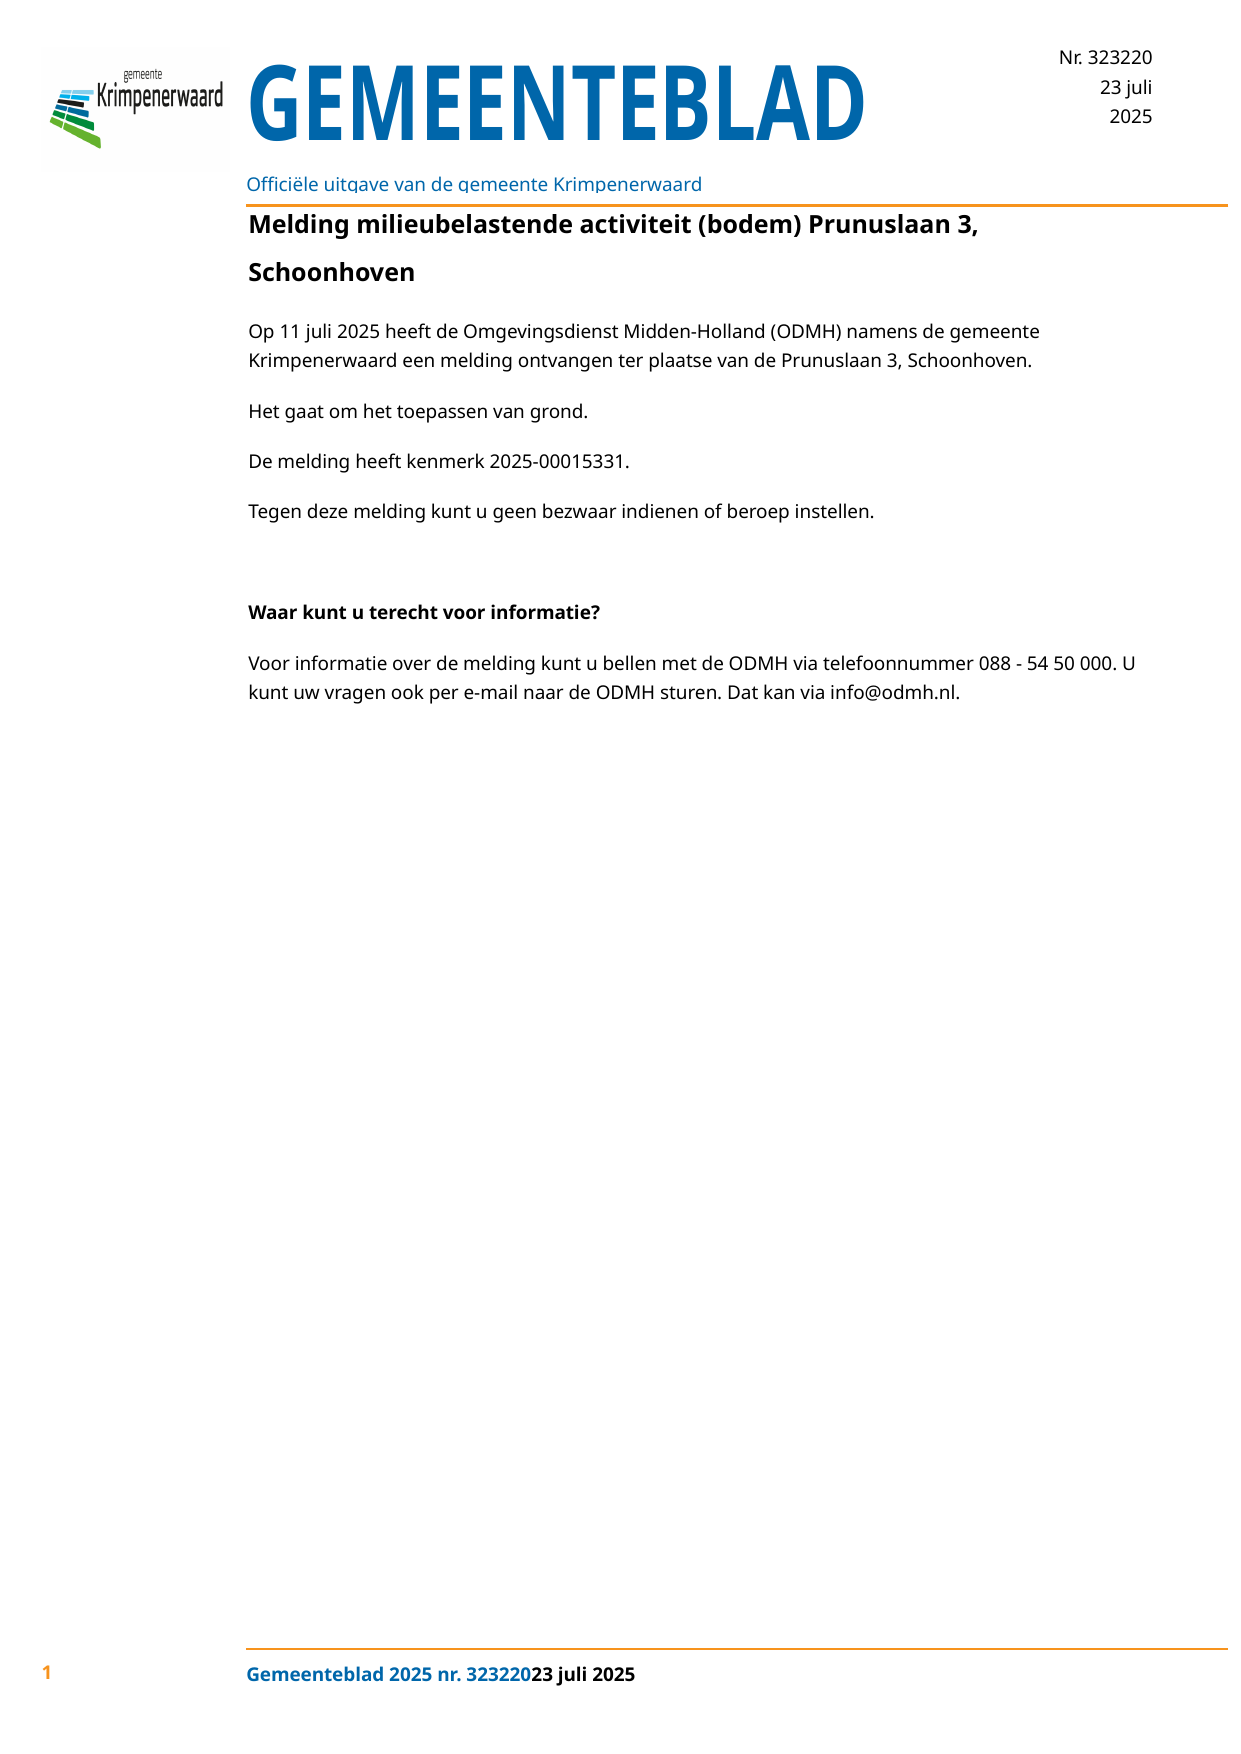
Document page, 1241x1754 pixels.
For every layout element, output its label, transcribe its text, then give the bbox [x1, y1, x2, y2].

text Op 11 juli 2025 heeft de Omgevingsdienst Midden-Holland (ODMH) namens de gemeente Krimpenerwaard een melding ontvangen ter plaatse van de Prunuslaan 3, Schoonhoven. [248, 318, 1152, 373]
text De melding heeft kenmerk 2025-00015331. [248, 448, 1152, 474]
text Waar kunt u terecht voor informatie? [248, 599, 1152, 625]
text Melding milieubelastende activiteit (bodem) Prunuslaan 3, Schoonhoven [248, 207, 1152, 288]
text Voor informatie over de melding kunt u bellen met de ODMH via telefoonnummer 088 - 54 50 000. U kunt uw vragen ook per e-mail naar de ODMH sturen. Dat kan via info@odmh.nl. [248, 650, 1152, 705]
text Het gaat om het toepassen van grond. [248, 398, 1152, 424]
text Tegen deze melding kunt u geen bezwaar indienen of beroep instellen. [248, 499, 1152, 524]
picture [41, 47, 231, 172]
